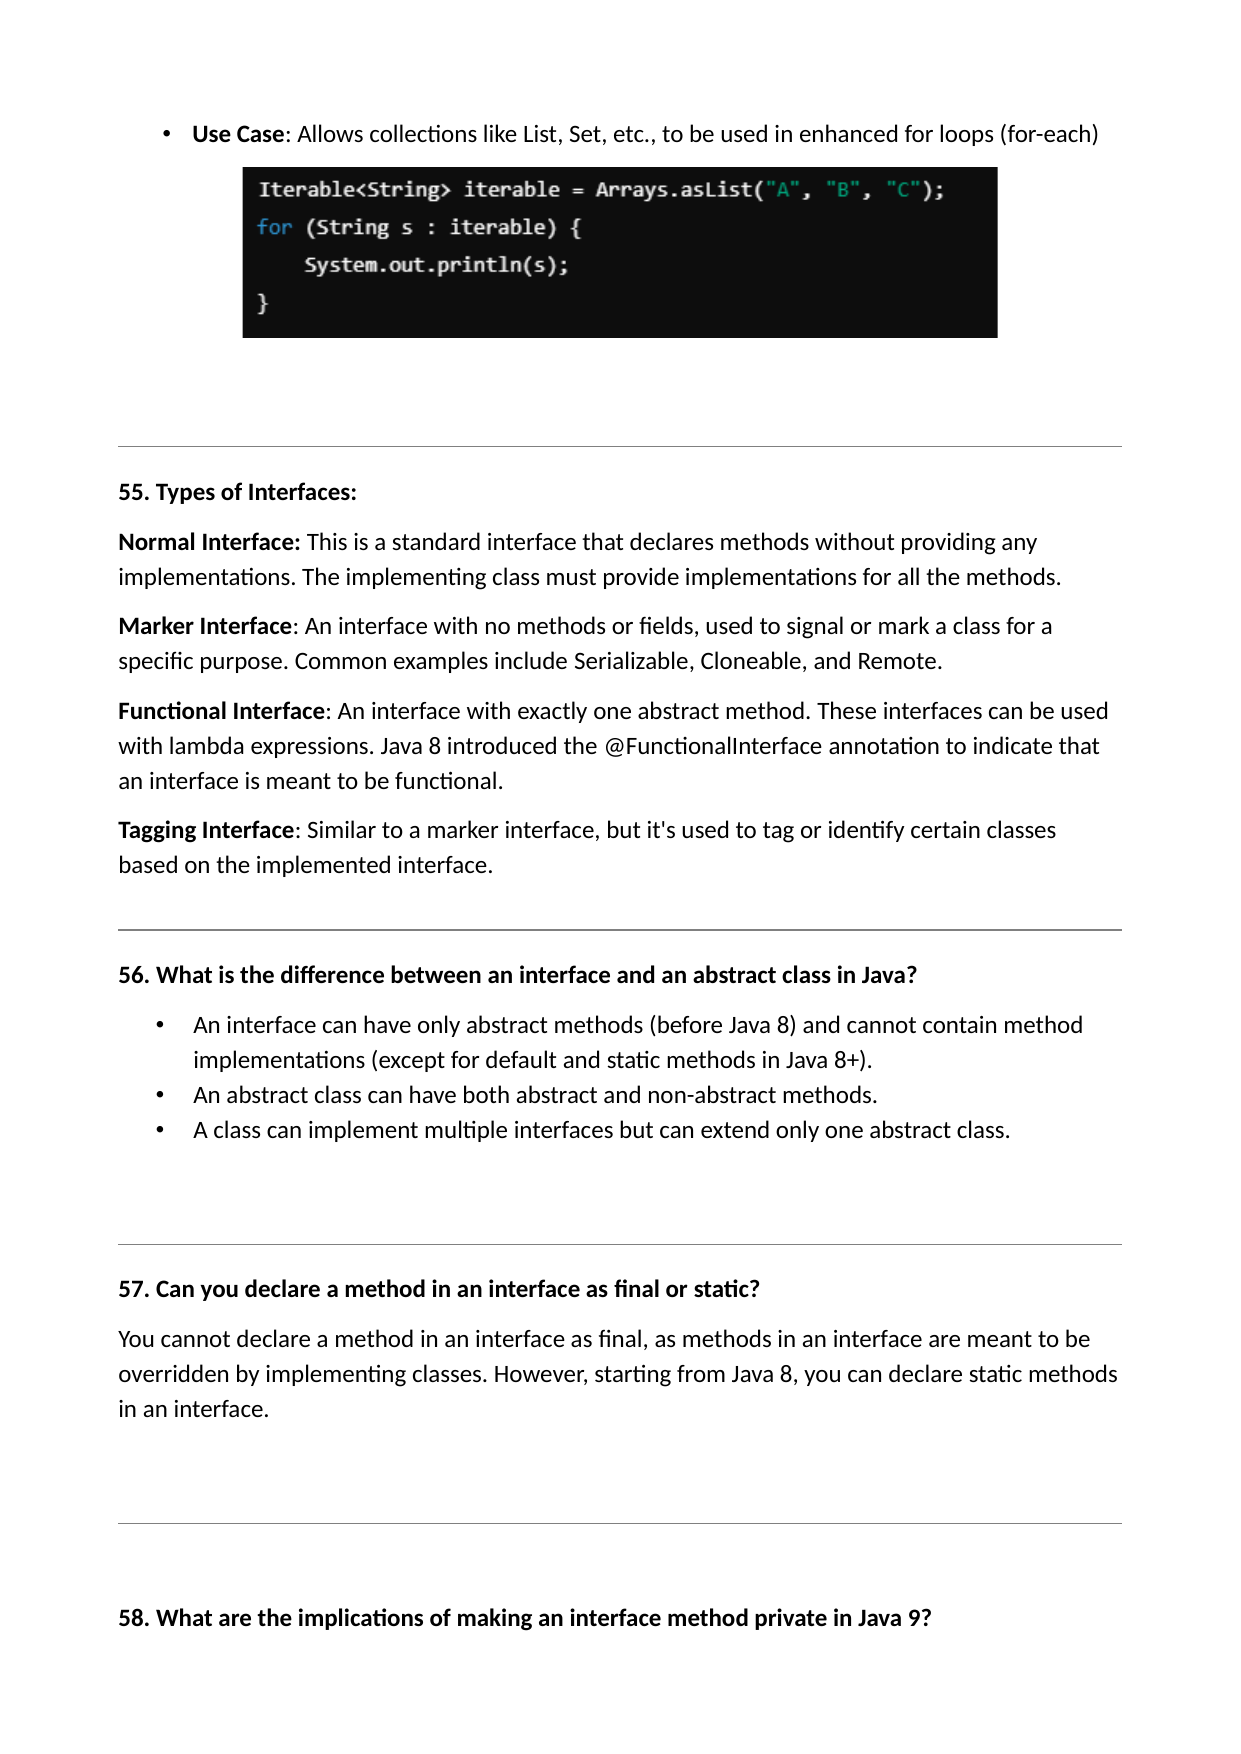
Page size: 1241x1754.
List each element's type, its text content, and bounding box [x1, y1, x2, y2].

list An interface can have only abstract methods (before Java 8) and cannot contain method implementations (except for default and static methods in Java 8+). [156, 1009, 1122, 1074]
picture [242, 167, 998, 338]
text You cannot declare a method in an interface as final, as methods in an interface are meant to be overridden by implementing classes. However, starting from Java 8, you can declare static methods in an interface. [118, 1323, 1122, 1424]
text 57. Can you declare a method in an interface as final or static? [118, 1273, 1122, 1304]
list An abstract class can have both abstract and non-abstract methods. [156, 1079, 1122, 1109]
text Marker Interface: An interface with no methods or fields, used to signal or mark a class for a specific purpose. Common examples include Serializable, Cloneable, and Remote. [118, 610, 1122, 676]
text 56. What is the difference between an interface and an abstract class in Java? [118, 959, 1122, 990]
text Functional Interface: An interface with exactly one abstract method. These interfaces can be used with lambda expressions. Java 8 introduced the @FunctionalInterface annotation to indicate that an interface is meant to be functional. [118, 695, 1122, 795]
list A class can implement multiple interfaces but can extend only one abstract class. [156, 1114, 1122, 1144]
text 58. What are the implications of making an interface method private in Java 9? [118, 1602, 1122, 1633]
text Tagging Interface: Similar to a marker interface, but it's used to tag or identify certain classes based on the implemented interface. [118, 814, 1122, 880]
list Use Case: Allows collections like List, Set, etc., to be used in enhanced for loops (for-each) [162, 118, 1122, 149]
text 55. Types of Interfaces: [118, 476, 1122, 507]
text Normal Interface: This is a standard interface that declares methods without providing any implementations. The implementing class must provide implementations for all the methods. [118, 526, 1122, 591]
